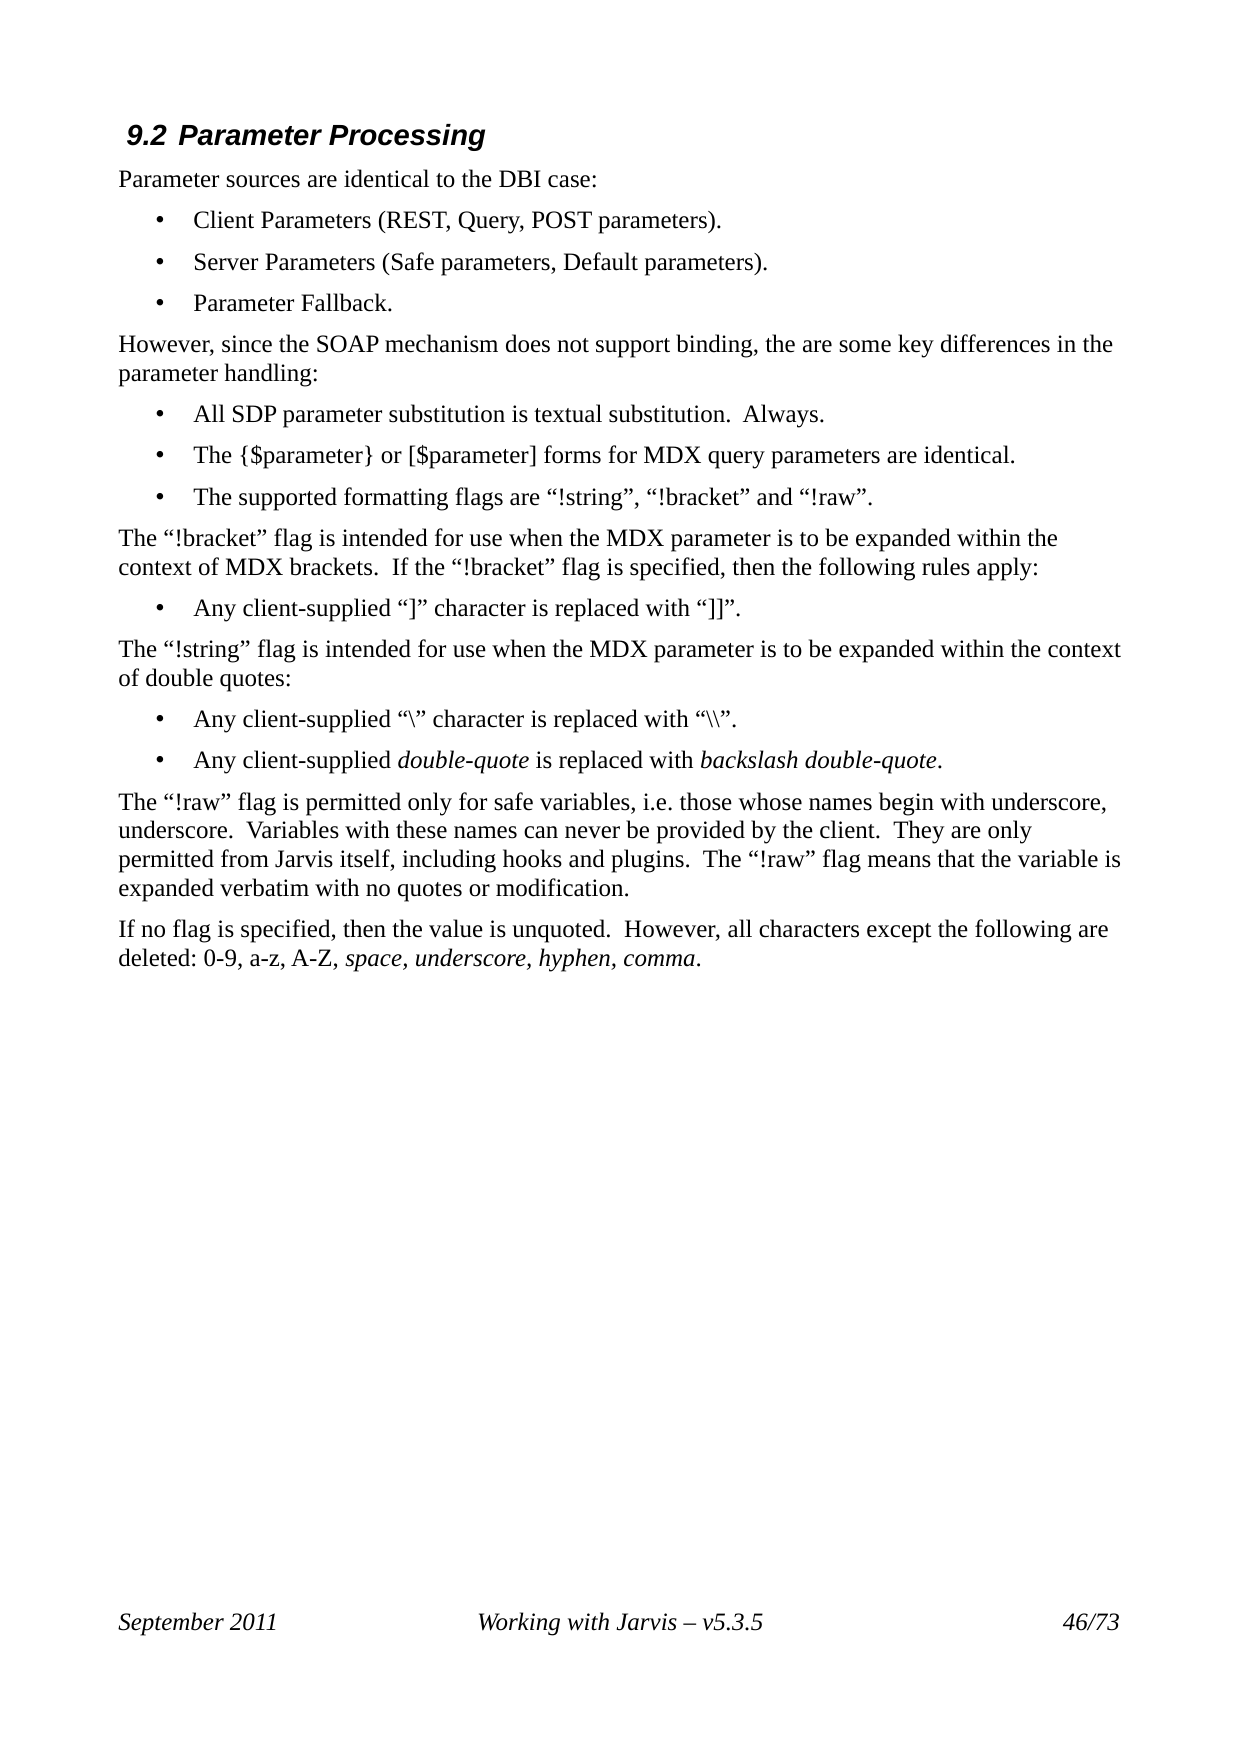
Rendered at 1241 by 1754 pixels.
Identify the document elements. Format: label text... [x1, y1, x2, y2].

list Any client-supplied “]” character is replaced with “]]”. [156, 593, 1122, 622]
text The “!string” flag is intended for use when the MDX parameter is to be expanded within the context of double quotes: [118, 634, 1122, 692]
text The “!raw” flag is permitted only for safe variables, i.e. those whose names begin with underscore, underscore. Variables with these names can never be provided by the client. They are only permitted from Jarvis itself, including hooks and plugins. The “!raw” flag means that the variable is expanded verbatim with no quotes or modification. [118, 787, 1122, 902]
text Parameter sources are identical to the DBI case: [118, 164, 1122, 193]
list The {$parameter} or [$parameter] forms for MDX query parameters are identical. [156, 440, 1122, 469]
subtitle Parameter Processing [118, 118, 1122, 152]
list All SDP parameter substitution is textual substitution. Always. [156, 399, 1122, 428]
list Parameter Fallback. [156, 288, 1122, 317]
list Any client-supplied “\” character is replaced with “\\”. [156, 704, 1122, 733]
list The supported formatting flags are “!string”, “!bracket” and “!raw”. [156, 482, 1122, 510]
text However, since the SOAP mechanism does not support binding, the are some key differences in the parameter handling: [118, 329, 1122, 387]
text The “!bracket” flag is intended for use when the MDX parameter is to be expanded within the context of MDX brackets. If the “!bracket” flag is specified, then the following rules apply: [118, 523, 1122, 580]
list Client Parameters (REST, Query, POST parameters). [156, 205, 1122, 234]
text If no flag is specified, then the value is unquoted. However, all characters except the following are deleted: 0-9, a-z, A-Z, space, underscore, hyphen, comma. [118, 914, 1122, 972]
list Any client-supplied double-quote is replaced with backslash double-quote. [156, 745, 1122, 774]
list Server Parameters (Safe parameters, Default parameters). [156, 247, 1122, 275]
